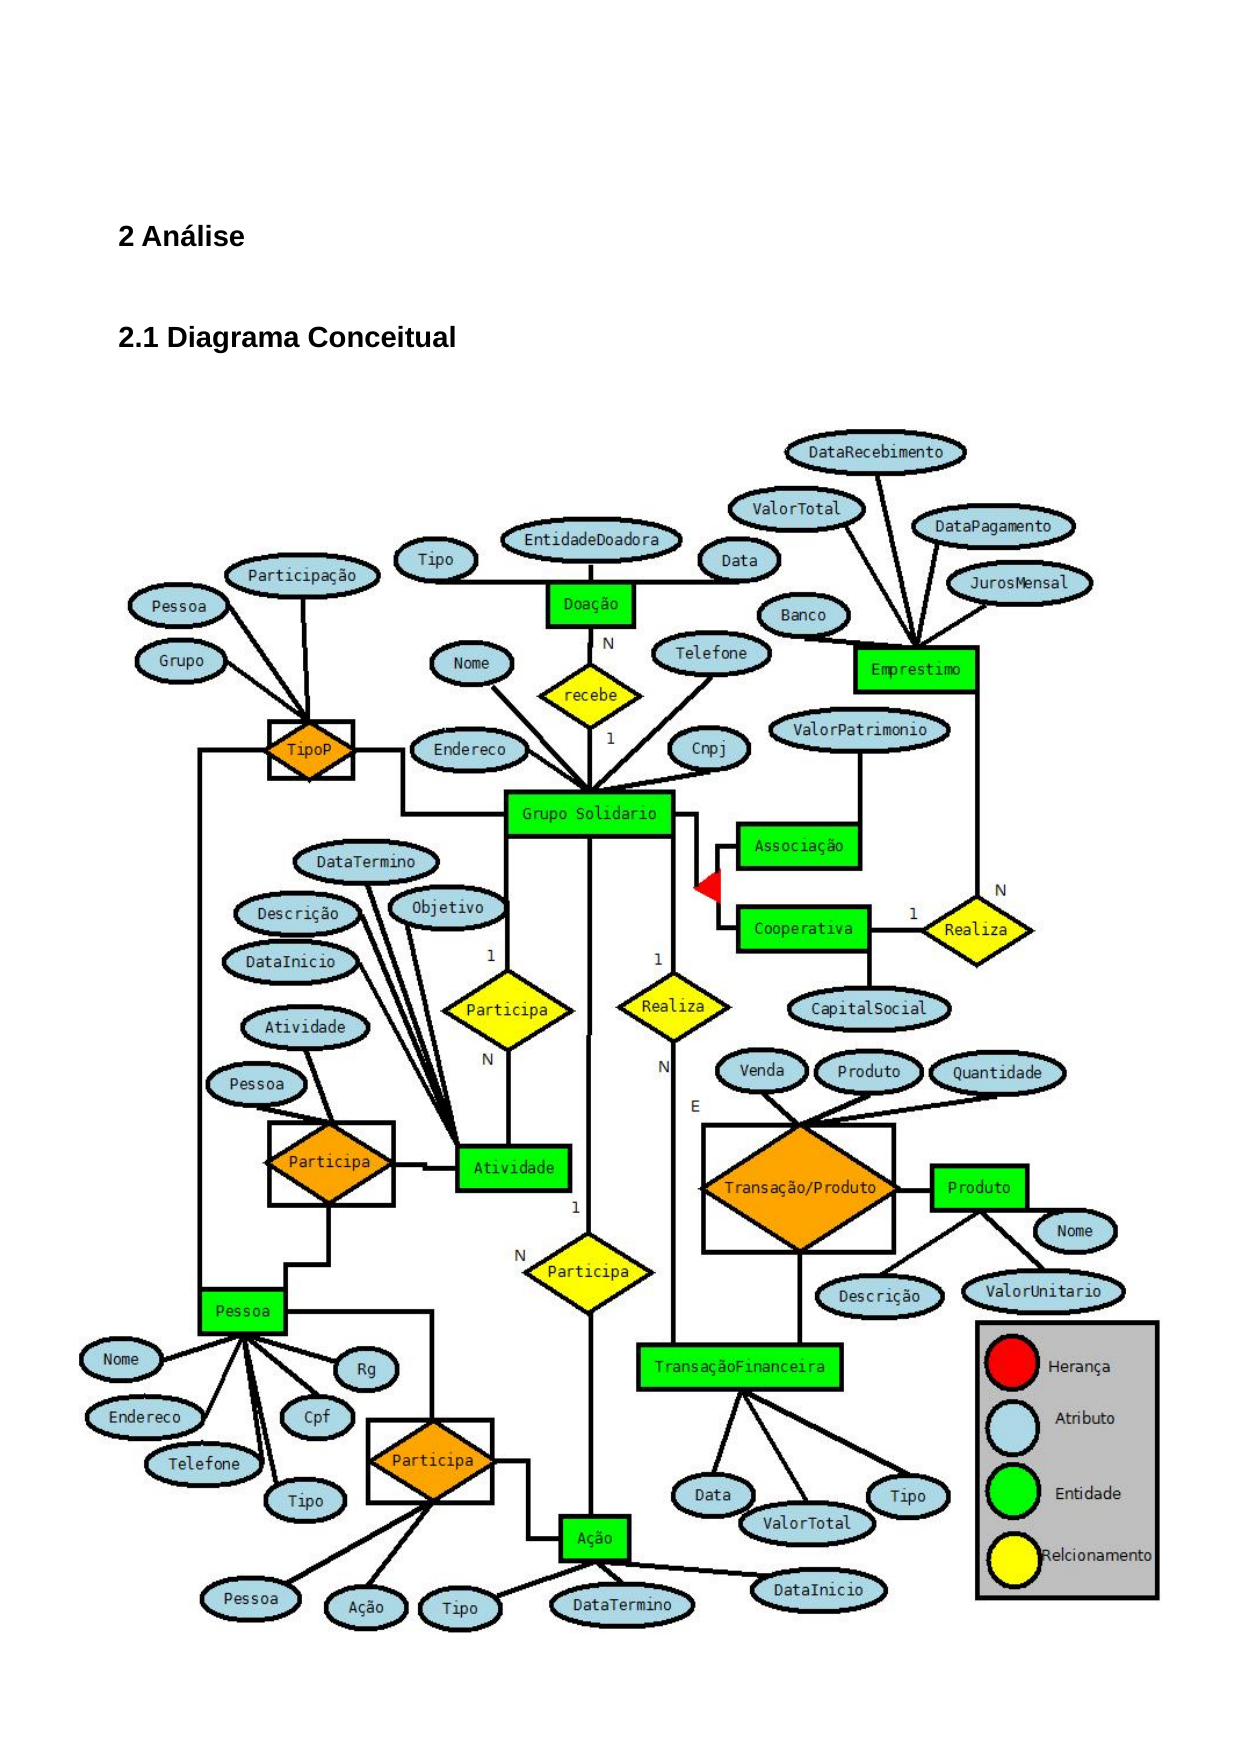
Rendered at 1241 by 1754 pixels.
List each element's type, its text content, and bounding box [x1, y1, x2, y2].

picture [78, 428, 1162, 1635]
text 2 Análise [118, 219, 1122, 253]
text 2.1 Diagrama Conceitual [118, 320, 1122, 354]
